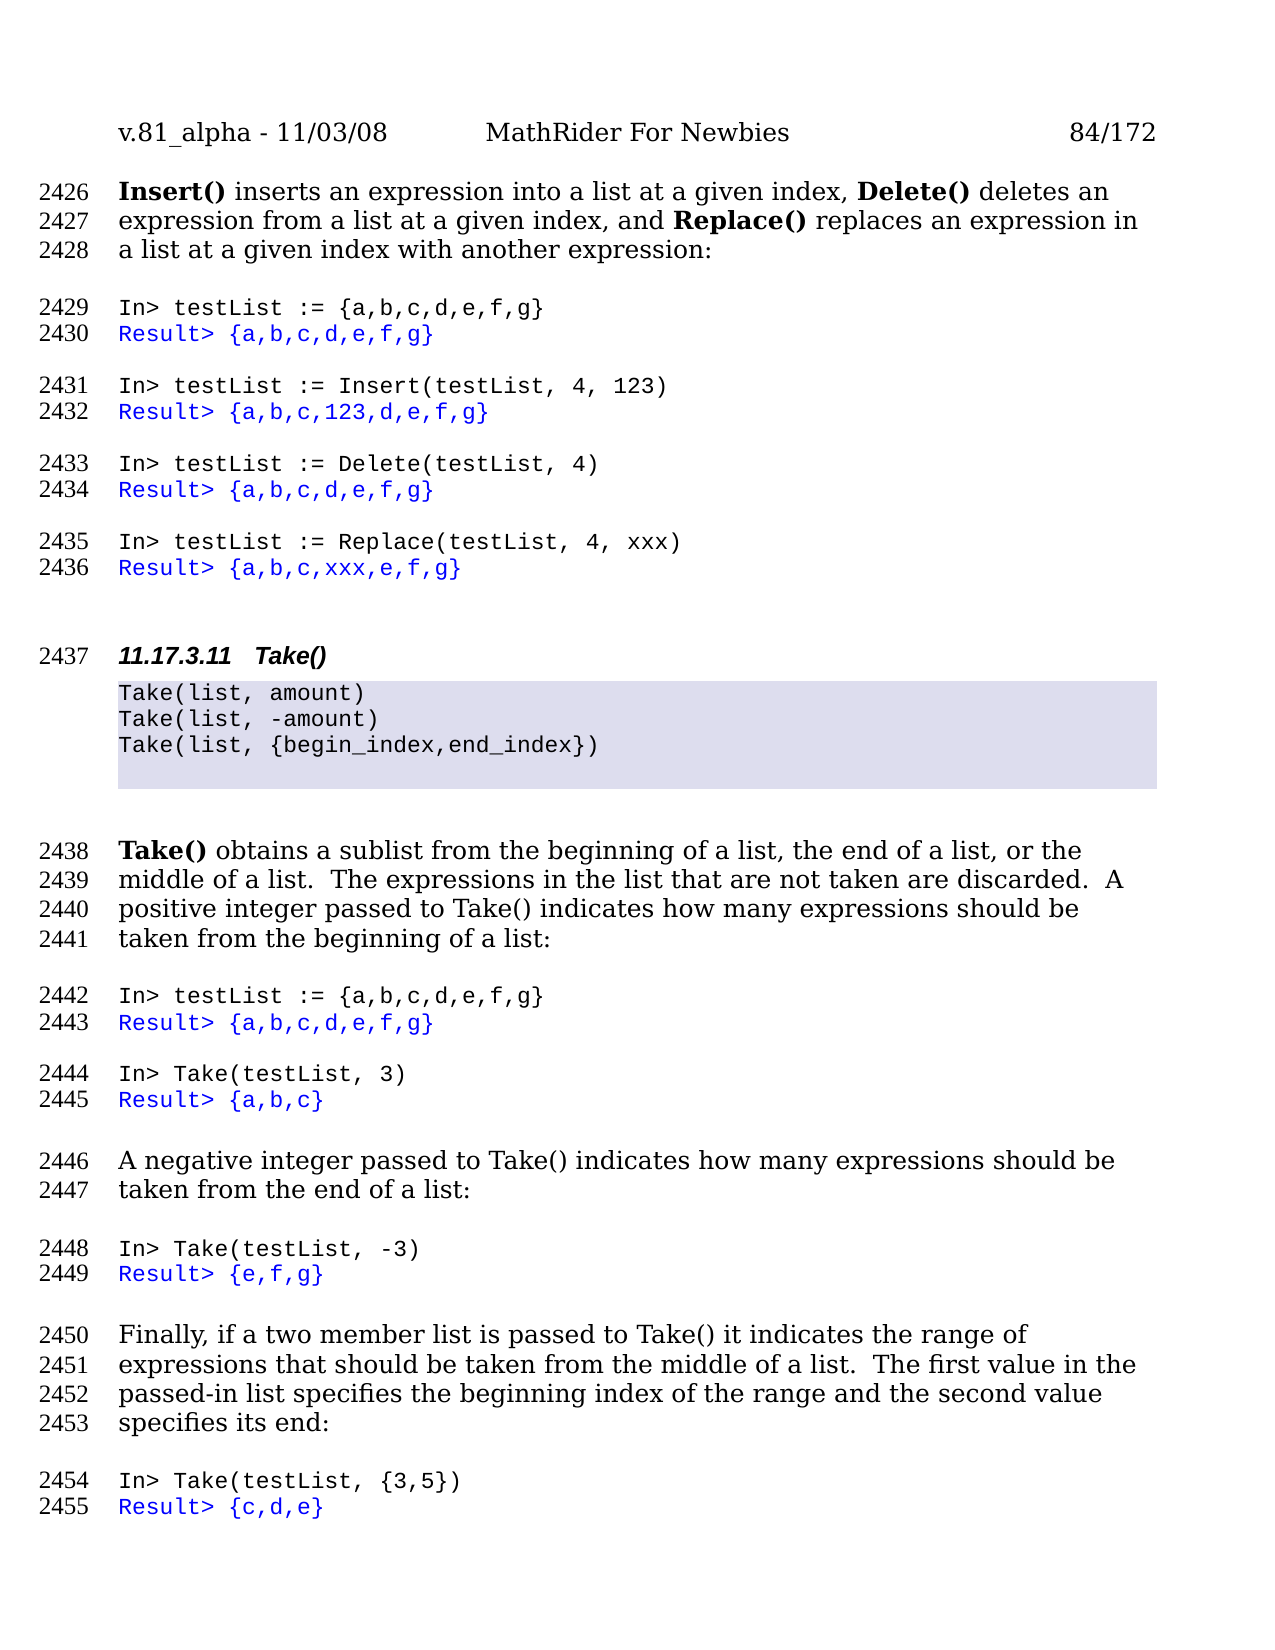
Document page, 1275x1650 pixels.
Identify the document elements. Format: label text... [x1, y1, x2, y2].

text Result> {a,b,c} [118, 1089, 1157, 1114]
text Result> {a,b,c,d,e,f,g} [118, 478, 1157, 504]
text Result> {c,d,e} [118, 1495, 1157, 1521]
text Take() obtains a sublist from the beginning of a list, the end of a list, or the middle of a list. The expressions in the list that are not taken are discarded. A positive integer passed to Take() indicates how many expressions should be taken from the beginning of a list: [118, 836, 1157, 953]
text Result> {a,b,c,d,e,f,g} [118, 323, 1157, 348]
text In> Take(testList, 3) [118, 1063, 1157, 1089]
text In> testList := Insert(testList, 4, 123) [118, 374, 1157, 400]
text In> testList := Delete(testList, 4) [118, 452, 1157, 478]
text Result> {e,f,g} [118, 1263, 1157, 1289]
text In> testList := Replace(testList, 4, xxx) [118, 530, 1157, 556]
text In> testList := {a,b,c,d,e,f,g} [118, 985, 1157, 1011]
text Result> {a,b,c,123,d,e,f,g} [118, 400, 1157, 426]
subtitle Take() [118, 641, 1157, 669]
text A negative integer passed to Take() indicates how many expressions should be taken from the end of a list: [118, 1147, 1157, 1205]
text In> Take(testList, -3) [118, 1237, 1157, 1263]
text Result> {a,b,c,xxx,e,f,g} [118, 556, 1157, 582]
table_header Take(list, amount) Take(list, -amount) Take(list, {begin_index,end_index}) [118, 681, 1157, 789]
text Finally, if a two member list is passed to Take() it indicates the range of expressions that should be taken from the middle of a list. The first value in the passed-in list specifies the beginning index of the range and the second value specifies its end: [118, 1321, 1157, 1437]
text Insert() inserts an expression into a list at a given index, Delete() deletes an expression from a list at a given index, and Replace() replaces an expression in a list at a given index with another expression: [118, 177, 1157, 265]
text In> Take(testList, {3,5}) [118, 1469, 1157, 1495]
text Result> {a,b,c,d,e,f,g} [118, 1011, 1157, 1037]
text In> testList := {a,b,c,d,e,f,g} [118, 297, 1157, 323]
